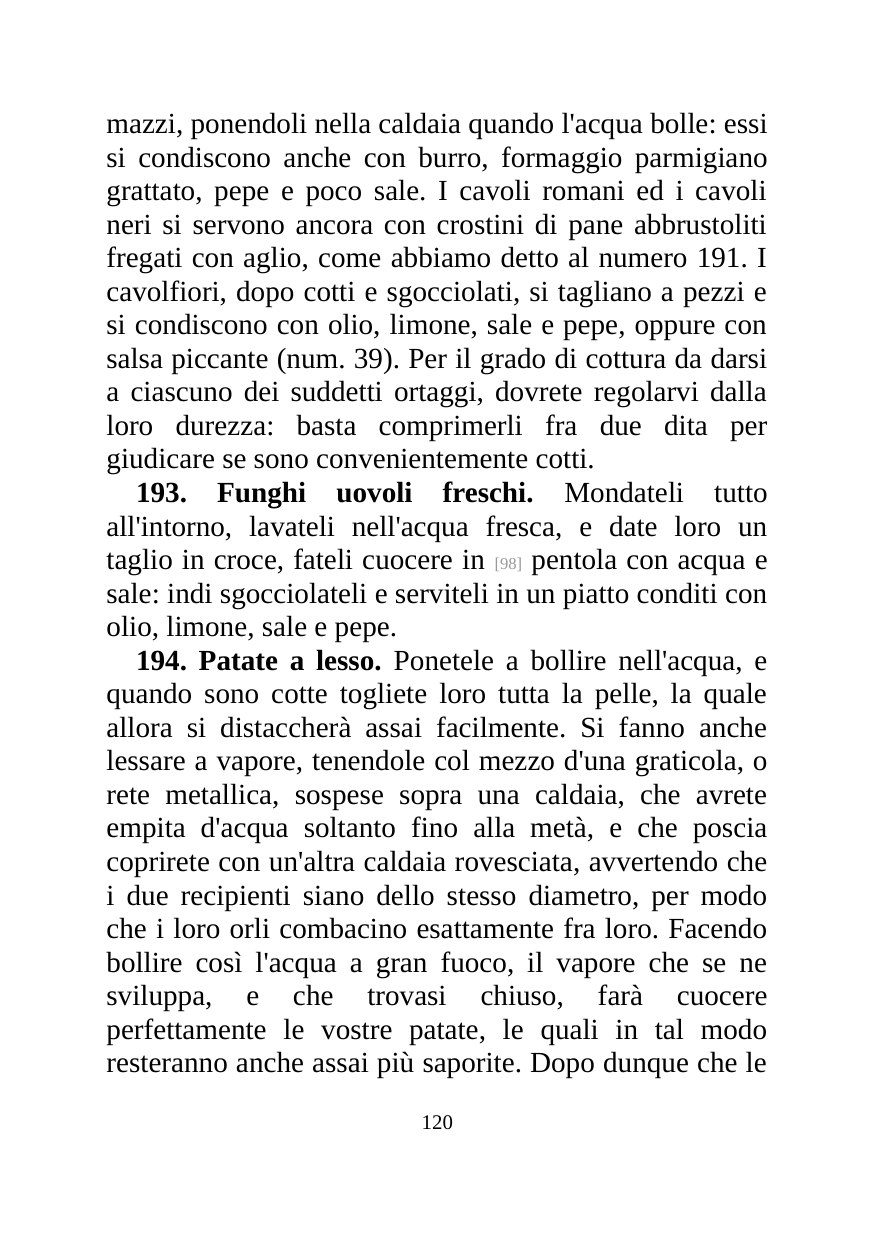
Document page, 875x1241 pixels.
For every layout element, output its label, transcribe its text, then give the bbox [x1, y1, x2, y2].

text 194. Patate a lesso. Ponetele a bollire nell'acqua, e quando sono cotte togliete loro tutta la pelle, la quale allora si distaccherà assai facilmente. Si fanno anche lessare a vapore, tenendole col mezzo d'una graticola, o rete metallica, sospese sopra una caldaia, che avrete empita d'acqua soltanto fino alla metà, e che poscia coprirete con un'altra caldaia rovesciata, avvertendo che i due recipienti siano dello stesso diametro, per modo che i loro orli combacino esattamente fra loro. Facendo bollire così l'acqua a gran fuoco, il vapore che se ne sviluppa, e che trovasi chiuso, farà cuocere perfettamente le vostre patate, le quali in tal modo resteranno anche assai più saporite. Dopo dunque che le [106, 643, 768, 1079]
text 193. Funghi uovoli freschi. Mondateli tutto all'intorno, lavateli nell'acqua fresca, e date loro un taglio in croce, fateli cuocere in [98] pentola con acqua e sale: indi sgocciolateli e serviteli in un piatto conditi con olio, limone, sale e pepe. [106, 475, 768, 643]
text mazzi, ponendoli nella caldaia quando l'acqua bolle: essi si condiscono anche con burro, formaggio parmigiano grattato, pepe e poco sale. I cavoli romani ed i cavoli neri si servono ancora con crostini di pane abbrustoliti fregati con aglio, come abbiamo detto al numero 191. I cavolfiori, dopo cotti e sgocciolati, si tagliano a pezzi e si condiscono con olio, limone, sale e pepe, oppure con salsa piccante (num. 39). Per il grado di cottura da darsi a ciascuno dei suddetti ortaggi, dovrete regolarvi dalla loro durezza: basta comprimerli fra due dita per giudicare se sono convenientemente cotti. [106, 106, 768, 475]
